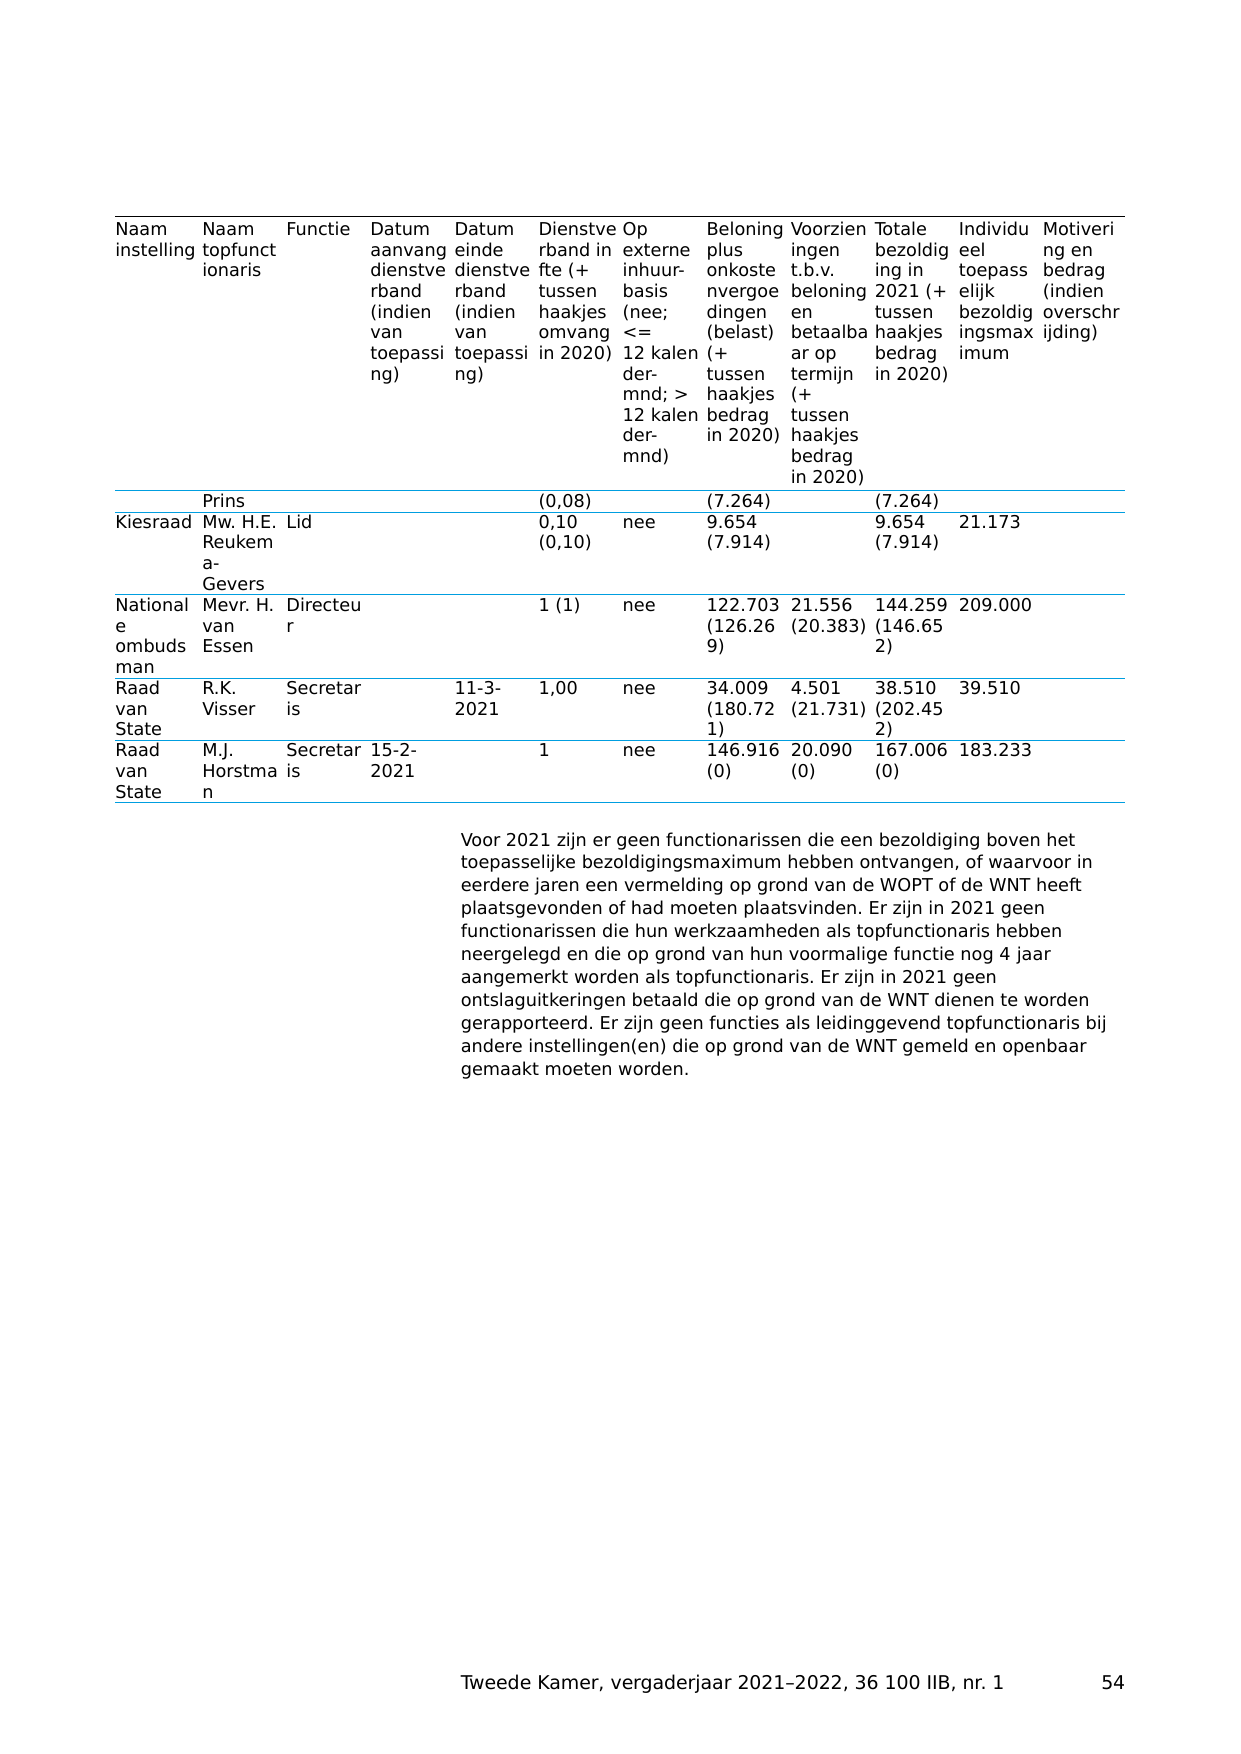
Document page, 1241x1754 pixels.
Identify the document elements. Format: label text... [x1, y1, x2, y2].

table_cell [451, 491, 535, 511]
table_cell [1040, 595, 1125, 677]
table_cell Motivering en bedrag (indien overschrijding) [1040, 217, 1125, 490]
table_header Tabel 41 Bezoldiging van topfunctionarissen (bedragen in €) [115, 191, 1125, 216]
table_cell (7.264) [704, 491, 788, 511]
table_cell Dienstverband in fte (+ tussen haakjes omvang in 2020) [535, 217, 619, 490]
table_cell (7.264) [872, 491, 956, 511]
table_cell Voorzieningen t.b.v. beloningen betaalbaar op termijn (+ tussen haakjes bedrag in 2020) [788, 217, 872, 490]
table_cell Lid [283, 513, 367, 594]
table_cell Kiesraad [115, 513, 199, 594]
table_cell [367, 491, 451, 511]
table_cell Op externe inhuur-basis (nee; <= 12 kalender-mnd; > 12 kalender-mnd) [620, 217, 703, 490]
table_cell [956, 491, 1040, 511]
table_cell [1040, 513, 1125, 594]
table_cell [620, 491, 703, 511]
table_cell 15-2-2021 [367, 741, 451, 802]
table_cell [451, 595, 535, 677]
table_cell Secretaris [283, 679, 367, 740]
table_cell [1040, 491, 1125, 511]
text Voor 2021 zijn er geen functionarissen die een bezoldiging boven het toepasselijke bezoldigingsmaximum hebben ontvangen, of waarvoor in eerdere jaren een vermelding op grond van de WOPT of de WNT heeft plaatsgevonden of had moeten plaatsvinden. Er zijn in 2021 geen functionarissen die hun werkzaamheden als topfunctionaris hebben neergelegd en die op grond van hun voormalige functie nog 4 jaar aangemerkt worden als topfunctionaris. Er zijn in 2021 geen ontslaguitkeringen betaald die op grond van de WNT dienen te worden gerapporteerd. Er zijn geen functies als leidinggevend topfunctionaris bij andere instellingen(en) die op grond van de WNT gemeld en openbaar gemaakt moeten worden. [461, 828, 1125, 1080]
table_cell 39.510 [956, 679, 1040, 740]
table_cell 209.000 [956, 595, 1040, 677]
table_cell [283, 491, 367, 511]
table_cell nee [620, 595, 703, 677]
table_cell [367, 679, 451, 740]
table_cell 1 [535, 741, 619, 802]
table_cell 9.654 (7.914) [872, 513, 956, 594]
table_cell 38.510 (202.452) [872, 679, 956, 740]
table_cell Prins [199, 491, 283, 511]
table_cell 1,00 [535, 679, 619, 740]
table_cell Raad van State [115, 679, 199, 740]
table_cell Individueel toepasselijk bezoldigingsmaximum [956, 217, 1040, 490]
table_cell 34.009 (180.721) [704, 679, 788, 740]
table_cell 144.259 (146.652) [872, 595, 956, 677]
table_cell 9.654 (7.914) [704, 513, 788, 594]
table_cell Naam instelling [115, 217, 199, 490]
table_cell [788, 491, 872, 511]
table_cell 21.556 (20.383) [788, 595, 872, 677]
table_cell Nationale ombudsman [115, 595, 199, 677]
table_cell 167.006 (0) [872, 741, 956, 802]
table_cell [367, 513, 451, 594]
table_cell 4.501 (21.731) [788, 679, 872, 740]
table_cell (0,08) [535, 491, 619, 511]
table_cell 122.703 (126.269) [704, 595, 788, 677]
table_cell [115, 491, 199, 511]
table_cell Totale bezoldiging in 2021 (+ tussen haakjes bedrag in 2020) [872, 217, 956, 490]
table_cell [367, 595, 451, 677]
table_cell nee [620, 679, 703, 740]
table_cell nee [620, 741, 703, 802]
table_cell Functie [283, 217, 367, 490]
table_cell nee [620, 513, 703, 594]
table_cell 1 (1) [535, 595, 619, 677]
table_cell 0,10 (0,10) [535, 513, 619, 594]
table_cell Naam topfunctionaris [199, 217, 283, 490]
table_cell Beloning plus onkostenvergoedingen (belast) (+ tussen haakjes bedrag in 2020) [704, 217, 788, 490]
table_cell Datum einde dienstverband (indien van toepassing) [451, 217, 535, 490]
table_cell [451, 741, 535, 802]
table_cell 183.233 [956, 741, 1040, 802]
table_cell [1040, 679, 1125, 740]
table_cell [1040, 741, 1125, 802]
table_cell Datum aanvang dienstverband (indien van toepassing) [367, 217, 451, 490]
table_cell 21.173 [956, 513, 1040, 594]
table_cell 11-3-2021 [451, 679, 535, 740]
table_cell Mw. H.E. Reukema-Gevers [199, 513, 283, 594]
table_cell Mevr. H. van Essen [199, 595, 283, 677]
table_cell Directeur [283, 595, 367, 677]
table_cell R.K. Visser [199, 679, 283, 740]
table_cell 20.090 (0) [788, 741, 872, 802]
table_cell [788, 513, 872, 594]
table_cell [451, 513, 535, 594]
table_cell Secretaris [283, 741, 367, 802]
table_cell 146.916 (0) [704, 741, 788, 802]
table_cell Raad van State [115, 741, 199, 802]
table_cell M.J. Horstman [199, 741, 283, 802]
